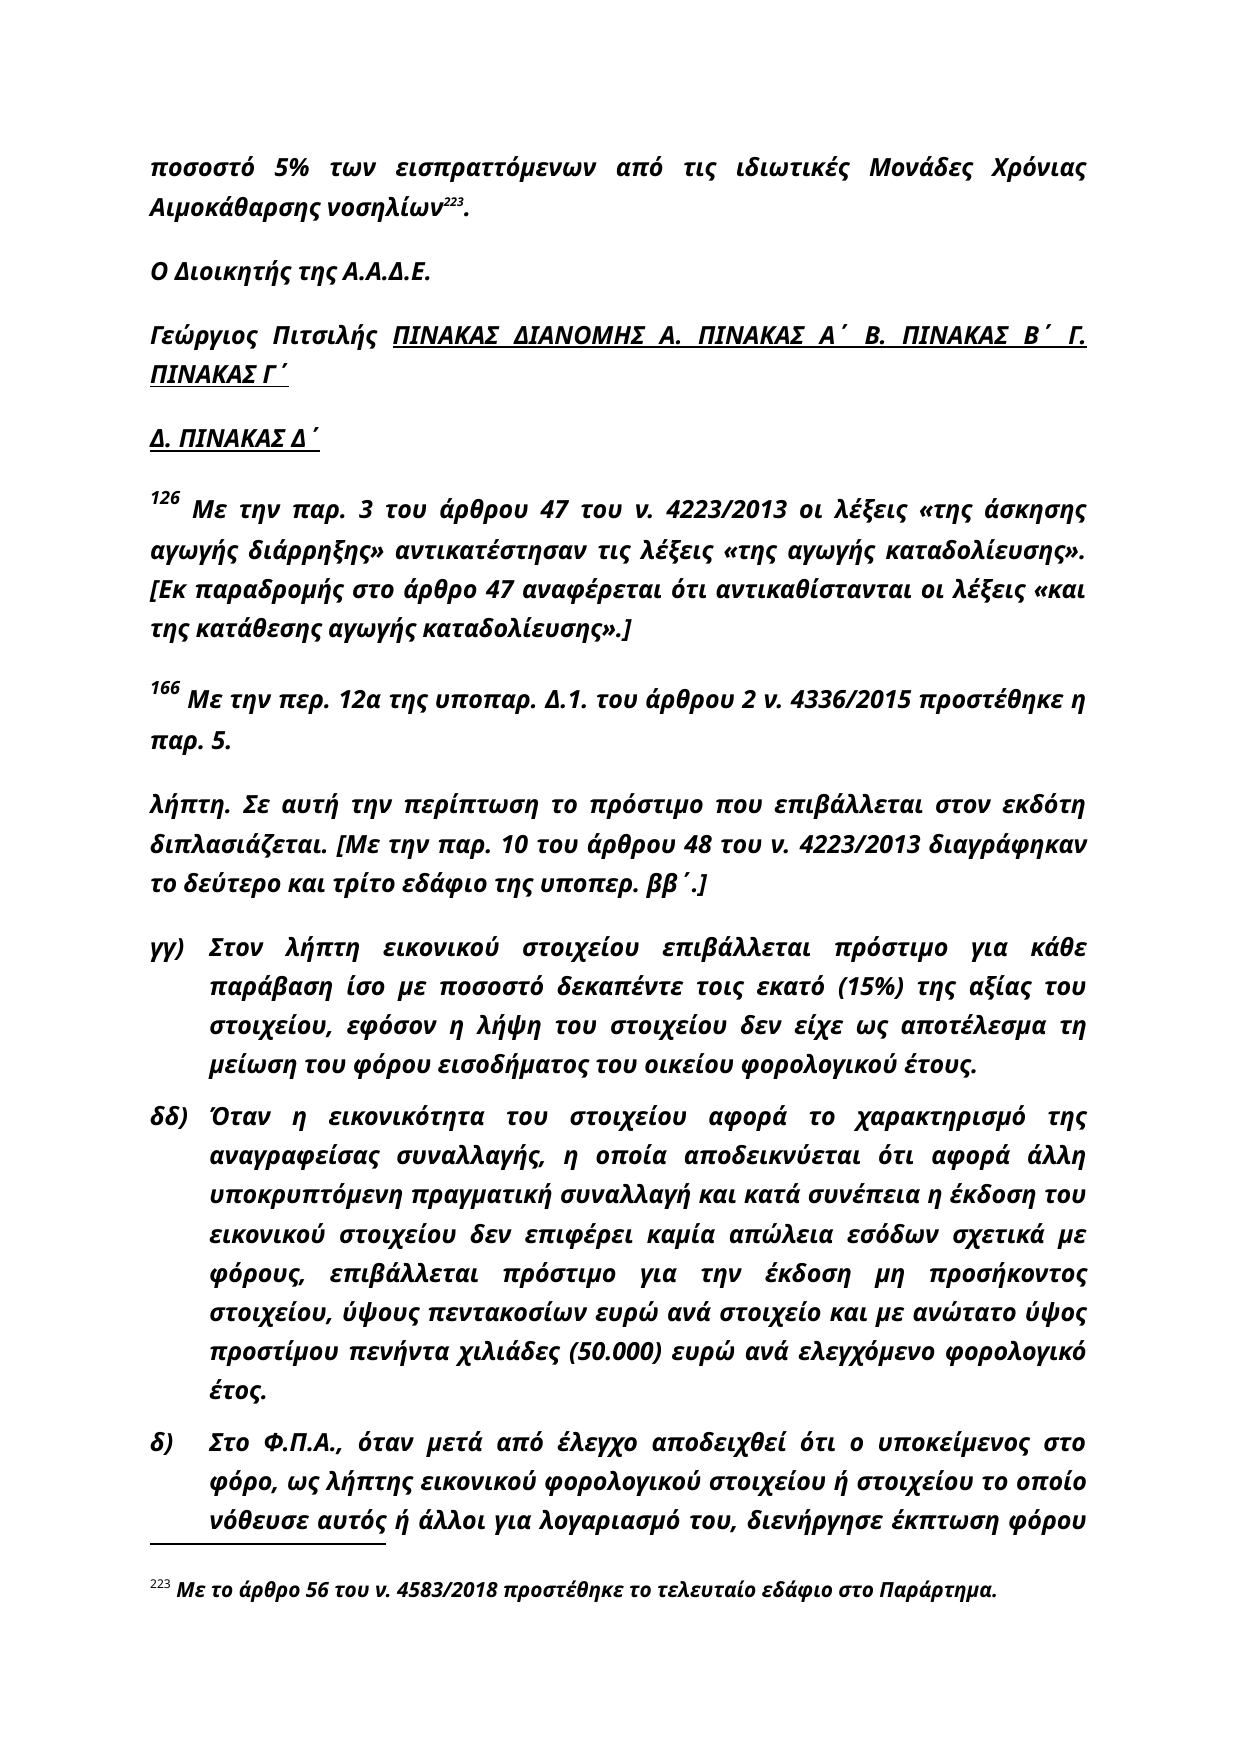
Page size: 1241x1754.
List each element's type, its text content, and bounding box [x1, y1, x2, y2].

text Δ. ΠΙΝΑΚΑΣ Δ΄ [150, 421, 1090, 455]
text 166 Με την περ. 12α της υποπαρ. Δ.1. του άρθρου 2 ν. 4336/2015 προστέθηκε η παρ. 5. [150, 675, 1090, 757]
text Γεώργιος Πιτσιλής ΠΙΝΑΚΑΣ ΔΙΑΝΟΜΗΣ Α. ΠΙΝΑΚΑΣ Α΄ Β. ΠΙΝΑΚΑΣ Β΄ Γ. ΠΙΝΑΚΑΣ Γ΄ [150, 317, 1090, 391]
text 126 Με την παρ. 3 του άρθρου 47 του ν. 4223/2013 οι λέξεις «της άσκησης αγωγής διάρρηξης» αντικατέστησαν τις λέξεις «της αγωγής καταδολίευσης». [Εκ παραδρομής στο άρθρο 47 αναφέρεται ότι αντικαθίστανται οι λέξεις «και της κατάθεσης αγωγής καταδολίευσης».] [150, 485, 1090, 645]
list δ) Στο Φ.Π.Α., όταν μετά από έλεγχο αποδειχθεί ότι ο υποκείμενος στο φόρο, ως λήπτης εικονικού φορολογικού στοιχείου ή στοιχείου το οποίο νόθευσε αυτός ή άλλοι για λογαριασμό του, διενήργησε έκπτωση φόρου [150, 1424, 1090, 1537]
list δδ) Όταν η εικονικότητα του στοιχείου αφορά το χαρακτηρισμό της αναγραφείσας συναλλαγής, η οποία αποδεικνύεται ότι αφορά άλλη υποκρυπτόμενη πραγματική συναλλαγή και κατά συνέπεια η έκδοση του εικονικού στοιχείου δεν επιφέρει καμία απώλεια εσόδων σχετικά με φόρους, επιβάλλεται πρόστιμο για την έκδοση μη προσήκοντος στοιχείου, ύψους πεντακοσίων ευρώ ανά στοιχείο και με ανώτατο ύψος προστίμου πενήντα χιλιάδες (50.000) ευρώ ανά ελεγχόμενο φορολογικό έτος. [150, 1099, 1090, 1407]
text λήπτη. Σε αυτή την περίπτωση το πρόστιμο που επιβάλλεται στον εκδότη διπλασιάζεται. [Με την παρ. 10 του άρθρου 48 του ν. 4223/2013 διαγράφηκαν το δεύτερο και τρίτο εδάφιο της υποπερ. ββ΄.] [150, 787, 1090, 899]
list γγ) Στον λήπτη εικονικού στοιχείου επιβάλλεται πρόστιμο για κάθε παράβαση ίσο με ποσοστό δεκαπέντε τοις εκατό (15%) της αξίας του στοιχείου, εφόσον η λήψη του στοιχείου δεν είχε ως αποτέλεσμα τη μείωση του φόρου εισοδήματος του οικείου φορολογικού έτους. [150, 929, 1090, 1081]
text Ο Διοικητής της Α.Α.Δ.Ε. [150, 253, 1090, 287]
text Με το άρθρο 56 του ν. 4583/2018 προστέθηκε το τελευταίο εδάφιο στο Παράρτημα. [150, 1576, 1090, 1604]
text ποσοστό 5% των εισπραττόμενων από τις ιδιωτικές Μονάδες Χρόνιας Αιμοκάθαρσης νοσηλίων. [150, 150, 1090, 223]
